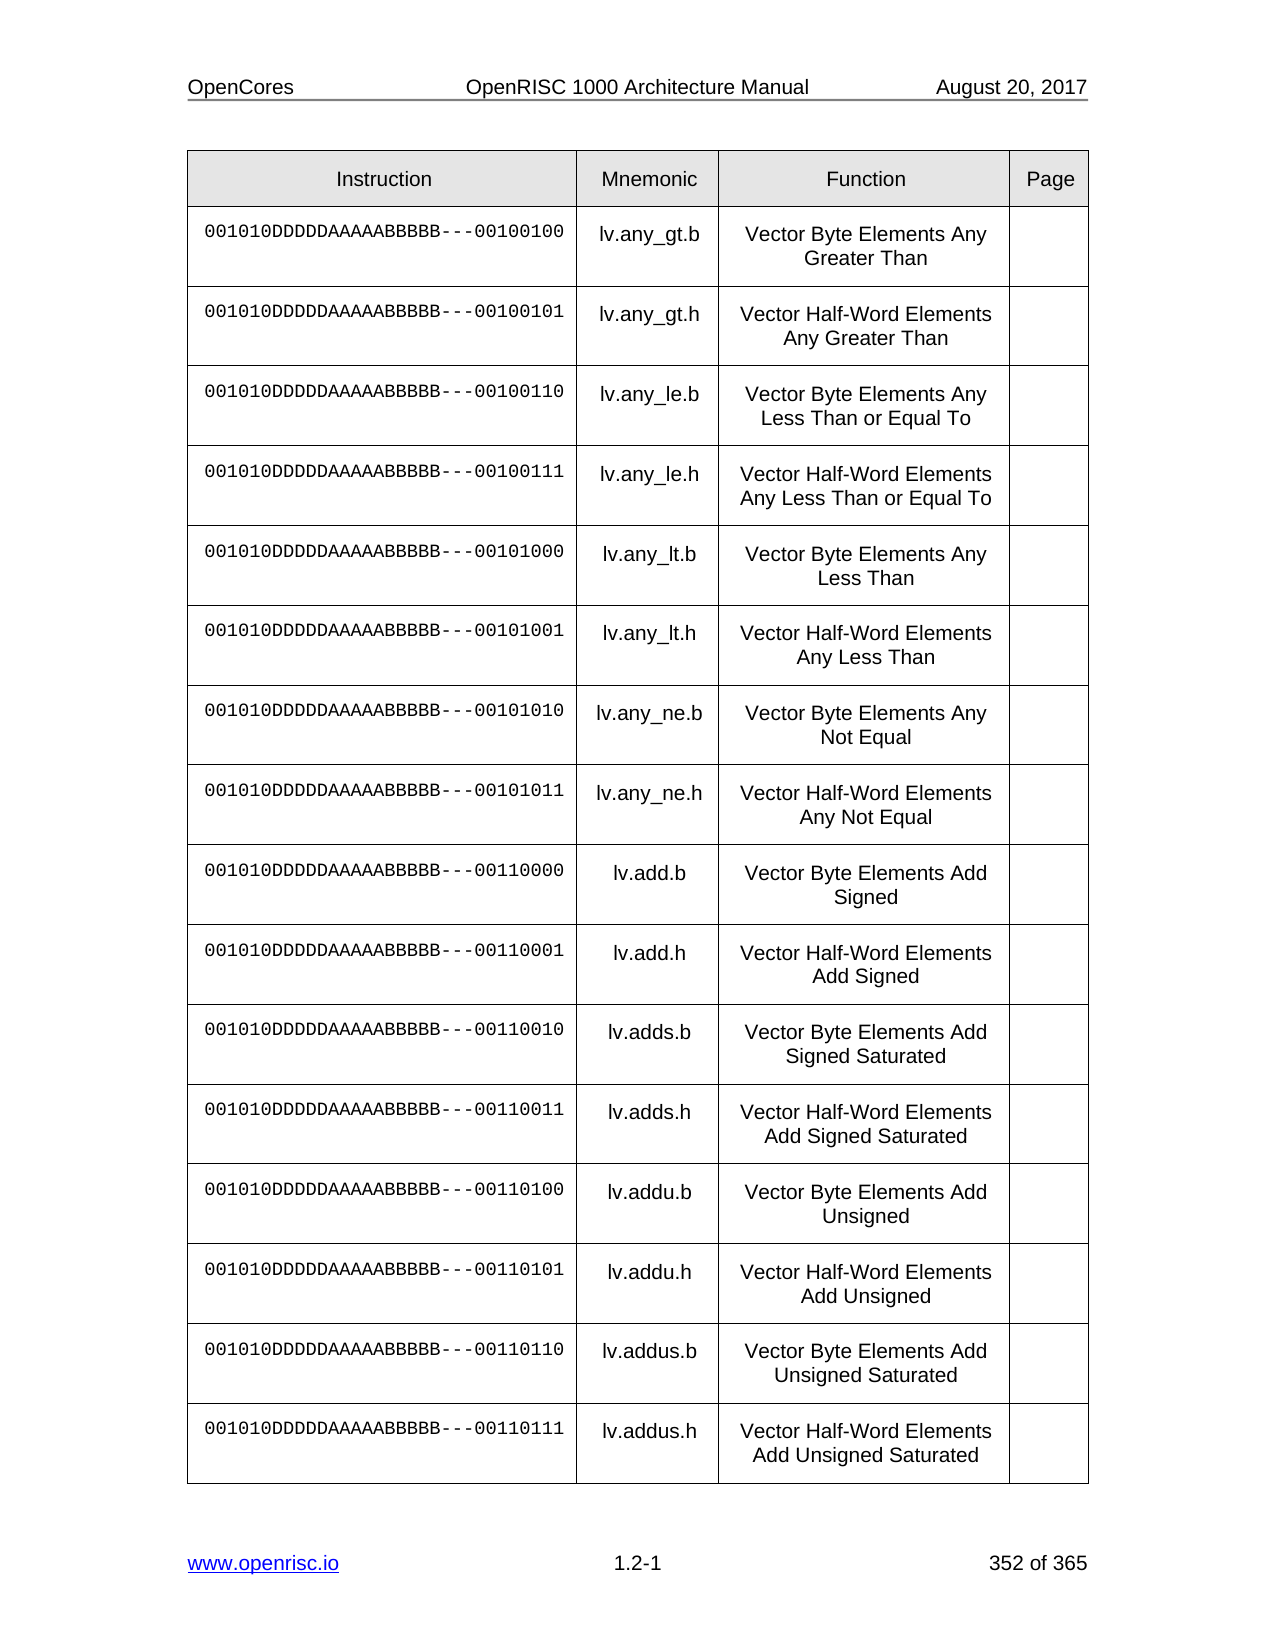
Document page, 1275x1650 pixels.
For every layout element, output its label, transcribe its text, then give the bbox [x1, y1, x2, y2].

table_cell 001010DDDDDAAAAABBBBB---00110100 [188, 1164, 576, 1243]
table_cell lv.add.h [577, 925, 718, 1004]
table_cell [1010, 1085, 1088, 1163]
table_cell 001010DDDDDAAAAABBBBB---00110111 [188, 1404, 576, 1482]
table_cell lv.any_gt.h [577, 287, 718, 365]
table_cell Vector Half-Word Elements Any Greater Than [719, 287, 1009, 365]
table_cell 001010DDDDDAAAAABBBBB---00110101 [188, 1244, 576, 1323]
table_cell [1010, 446, 1088, 525]
table_cell 001010DDDDDAAAAABBBBB---00100101 [188, 287, 576, 365]
table_cell [1010, 1324, 1088, 1403]
table_cell [1010, 1005, 1088, 1083]
table_cell lv.any_le.b [577, 366, 718, 445]
table_header Function [719, 151, 1009, 206]
table_cell lv.addus.b [577, 1324, 718, 1403]
table_cell 001010DDDDDAAAAABBBBB---00110010 [188, 1005, 576, 1083]
table_cell 001010DDDDDAAAAABBBBB---00101001 [188, 606, 576, 684]
table_header Instruction [188, 151, 576, 206]
table_cell Vector Byte Elements Add Unsigned [719, 1164, 1009, 1243]
table_cell Vector Byte Elements Any Greater Than [719, 207, 1009, 286]
table_cell [1010, 366, 1088, 445]
table_cell [1010, 1404, 1088, 1482]
table_cell [1010, 287, 1088, 365]
table_cell 001010DDDDDAAAAABBBBB---00101011 [188, 765, 576, 844]
table_cell [1010, 606, 1088, 684]
table_cell 001010DDDDDAAAAABBBBB---00100110 [188, 366, 576, 445]
table_cell 001010DDDDDAAAAABBBBB---00110110 [188, 1324, 576, 1403]
table_cell lv.any_ne.b [577, 686, 718, 764]
table_cell lv.any_gt.b [577, 207, 718, 286]
table_cell 001010DDDDDAAAAABBBBB---00101000 [188, 526, 576, 605]
table_cell lv.any_le.h [577, 446, 718, 525]
table_cell Vector Byte Elements Add Signed Saturated [719, 1005, 1009, 1083]
table_cell Vector Half-Word Elements Add Unsigned [719, 1244, 1009, 1323]
table_cell [1010, 686, 1088, 764]
table_cell 001010DDDDDAAAAABBBBB---00110000 [188, 845, 576, 924]
table_cell [1010, 526, 1088, 605]
table_cell lv.any_lt.b [577, 526, 718, 605]
table_cell 001010DDDDDAAAAABBBBB---00101010 [188, 686, 576, 764]
table_cell Vector Half-Word Elements Any Less Than [719, 606, 1009, 684]
table_header Page [1010, 151, 1088, 206]
table_cell [1010, 925, 1088, 1004]
table_cell Vector Byte Elements Add Signed [719, 845, 1009, 924]
table_cell Vector Half-Word Elements Add Signed Saturated [719, 1085, 1009, 1163]
table_cell 001010DDDDDAAAAABBBBB---00110001 [188, 925, 576, 1004]
table_cell lv.addus.h [577, 1404, 718, 1482]
table_cell lv.adds.h [577, 1085, 718, 1163]
table_cell lv.addu.h [577, 1244, 718, 1323]
table_cell lv.any_lt.h [577, 606, 718, 684]
table_cell [1010, 845, 1088, 924]
table_cell Vector Half-Word Elements Any Not Equal [719, 765, 1009, 844]
table_cell Vector Byte Elements Any Not Equal [719, 686, 1009, 764]
table_cell Vector Byte Elements Add Unsigned Saturated [719, 1324, 1009, 1403]
table_cell Vector Byte Elements Any Less Than [719, 526, 1009, 605]
table_header Mnemonic [577, 151, 718, 206]
table_cell Vector Byte Elements Any Less Than or Equal To [719, 366, 1009, 445]
table_cell lv.add.b [577, 845, 718, 924]
table_cell [1010, 207, 1088, 286]
table_cell lv.addu.b [577, 1164, 718, 1243]
table_cell lv.any_ne.h [577, 765, 718, 844]
table_cell 001010DDDDDAAAAABBBBB---00100111 [188, 446, 576, 525]
table_cell Vector Half-Word Elements Add Signed [719, 925, 1009, 1004]
table_cell Vector Half-Word Elements Add Unsigned Saturated [719, 1404, 1009, 1482]
table_cell lv.adds.b [577, 1005, 718, 1083]
table_cell [1010, 765, 1088, 844]
table_cell [1010, 1164, 1088, 1243]
table_cell 001010DDDDDAAAAABBBBB---00100100 [188, 207, 576, 286]
table_cell 001010DDDDDAAAAABBBBB---00110011 [188, 1085, 576, 1163]
table_cell Vector Half-Word Elements Any Less Than or Equal To [719, 446, 1009, 525]
table_cell [1010, 1244, 1088, 1323]
